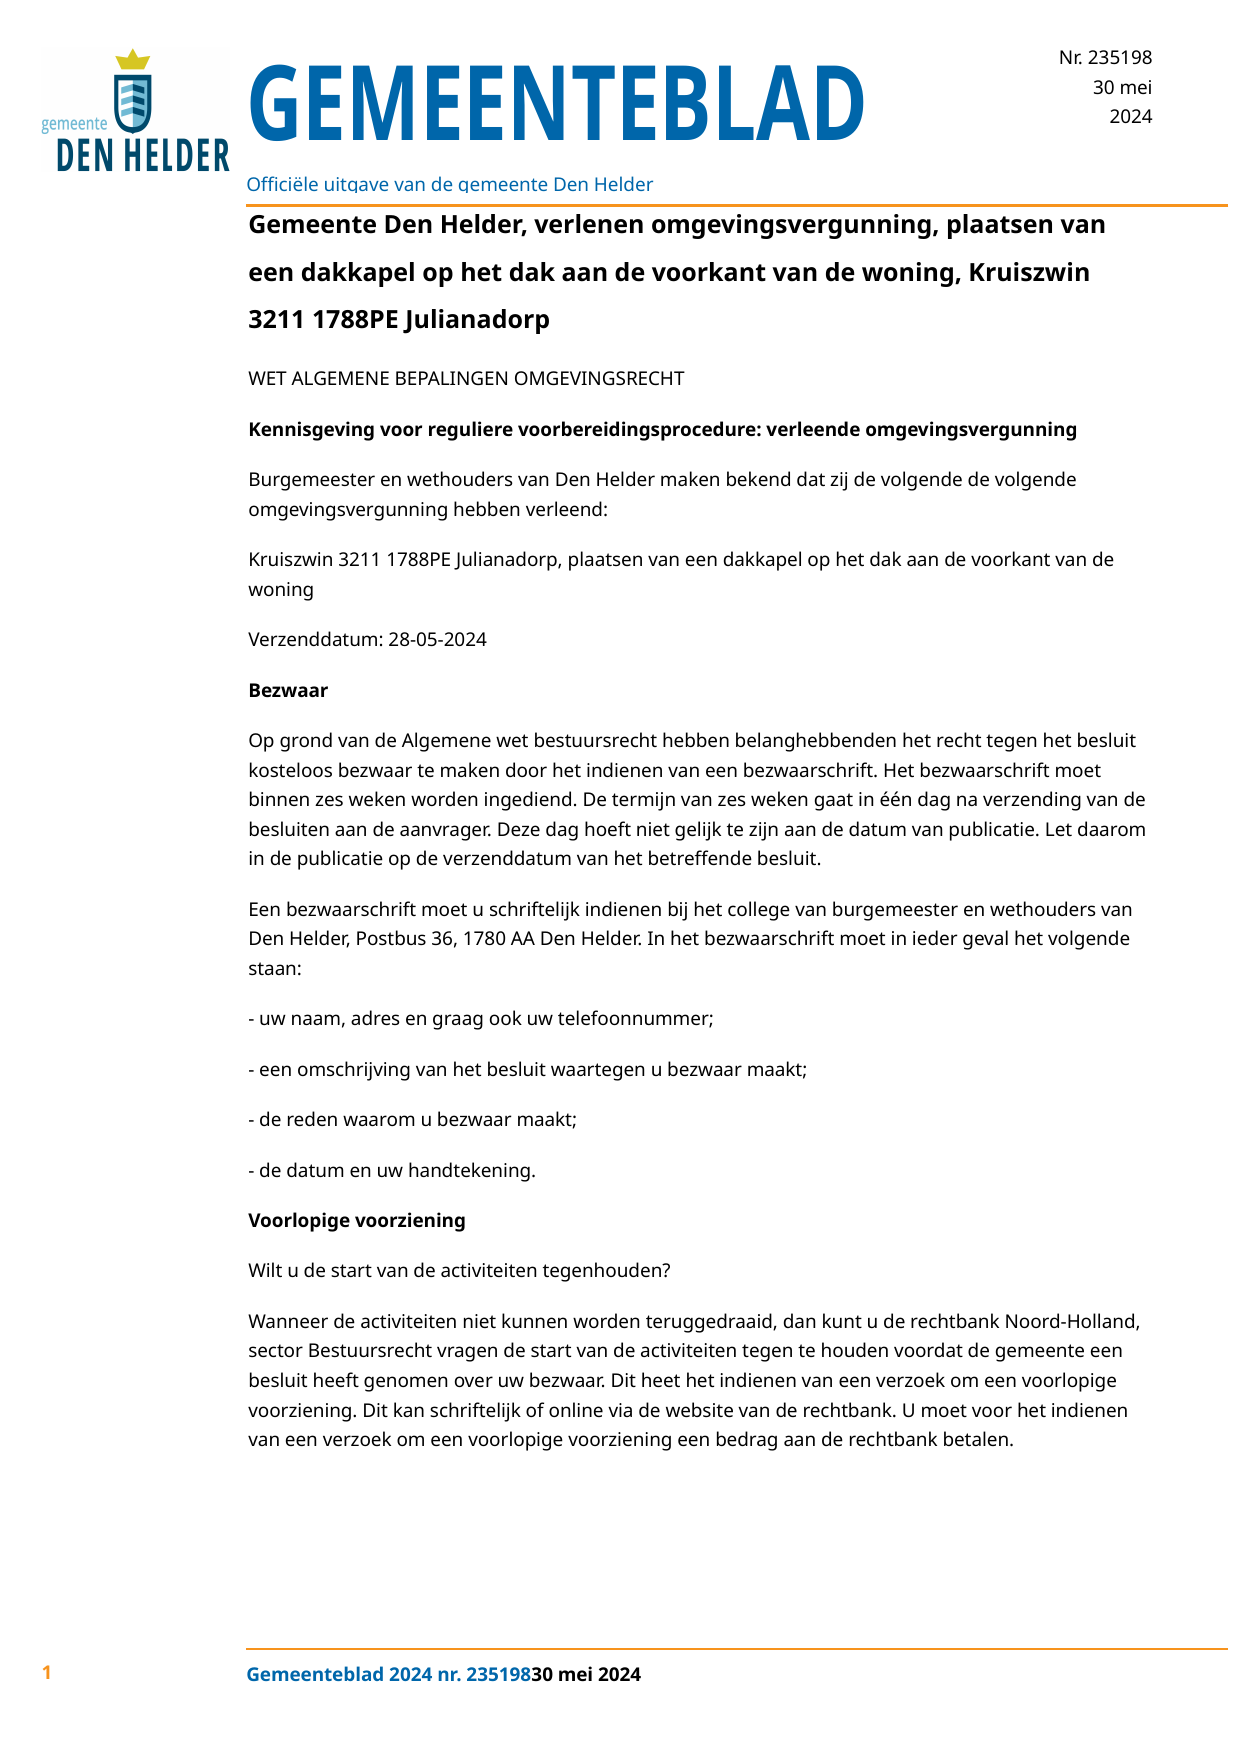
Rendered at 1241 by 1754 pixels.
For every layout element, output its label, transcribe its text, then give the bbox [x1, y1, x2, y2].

text Een bezwaarschrift moet u schriftelijk indienen bij het college van burgemeester en wethouders van Den Helder, Postbus 36, 1780 AA Den Helder. In het bezwaarschrift moet in ieder geval het volgende staan: [248, 896, 1152, 981]
text - de datum en uw handtekening. [248, 1157, 1152, 1182]
picture [41, 47, 231, 172]
text Verzenddatum: 28-05-2024 [248, 626, 1152, 652]
text Wilt u de start van de activiteiten tegenhouden? [248, 1258, 1152, 1283]
text WET ALGEMENE BEPALINGEN OMGEVINGSRECHT [248, 366, 1152, 391]
picture [100, 154, 106, 172]
text - uw naam, adres en graag ook uw telefoonnummer; [248, 1006, 1152, 1031]
text Kennisgeving voor reguliere voorbereidingsprocedure: verleende omgevingsvergunning [248, 416, 1152, 442]
text - een omschrijving van het besluit waartegen u bezwaar maakt; [248, 1056, 1152, 1082]
text Op grond van de Algemene wet bestuursrecht hebben belanghebbenden het recht tegen het besluit kosteloos bezwaar te maken door het indienen van een bezwaarschrift. Het bezwaarschrift moet binnen zes weken worden ingediend. De termijn van zes weken gaat in één dag na verzending van de besluiten aan de aanvrager. Deze dag hoeft niet gelijk te zijn aan de datum van publicatie. Let daarom in de publicatie op de verzenddatum van het betreffende besluit. [248, 727, 1152, 871]
text Burgemeester en wethouders van Den Helder maken bekend dat zij de volgende de volgende omgevingsvergunning hebben verleend: [248, 466, 1152, 522]
text Voorlopige voorziening [248, 1207, 1152, 1233]
picture [63, 144, 68, 165]
picture [220, 160, 224, 172]
text Wanneer de activiteiten niet kunnen worden teruggedraaid, dan kunt u de rechtbank Noord-Holland, sector Bestuursrecht vragen de start van de activiteiten tegen te houden voordat de gemeente een besluit heeft genomen over uw bezwaar. Dit heet het indienen van een verzoek om een voorlopige voorziening. Dit kan schriftelijk of online via de website van de rechtbank. U moet voor het indienen van een verzoek om een voorlopige voorziening een bedrag aan de rechtbank betalen. [248, 1308, 1152, 1452]
text Gemeente Den Helder, verlenen omgevingsvergunning, plaatsen van een dakkapel op het dak aan de voorkant van de woning, Kruiszwin 3211 1788PE Julianadorp [248, 207, 1152, 336]
text - de reden waarom u bezwaar maakt; [248, 1106, 1152, 1132]
text Kruiszwin 3211 1788PE Julianadorp, plaatsen van een dakkapel op het dak aan de voorkant van de woning [248, 546, 1152, 602]
text Bezwaar [248, 677, 1152, 702]
picture [182, 144, 187, 165]
picture [130, 157, 135, 172]
